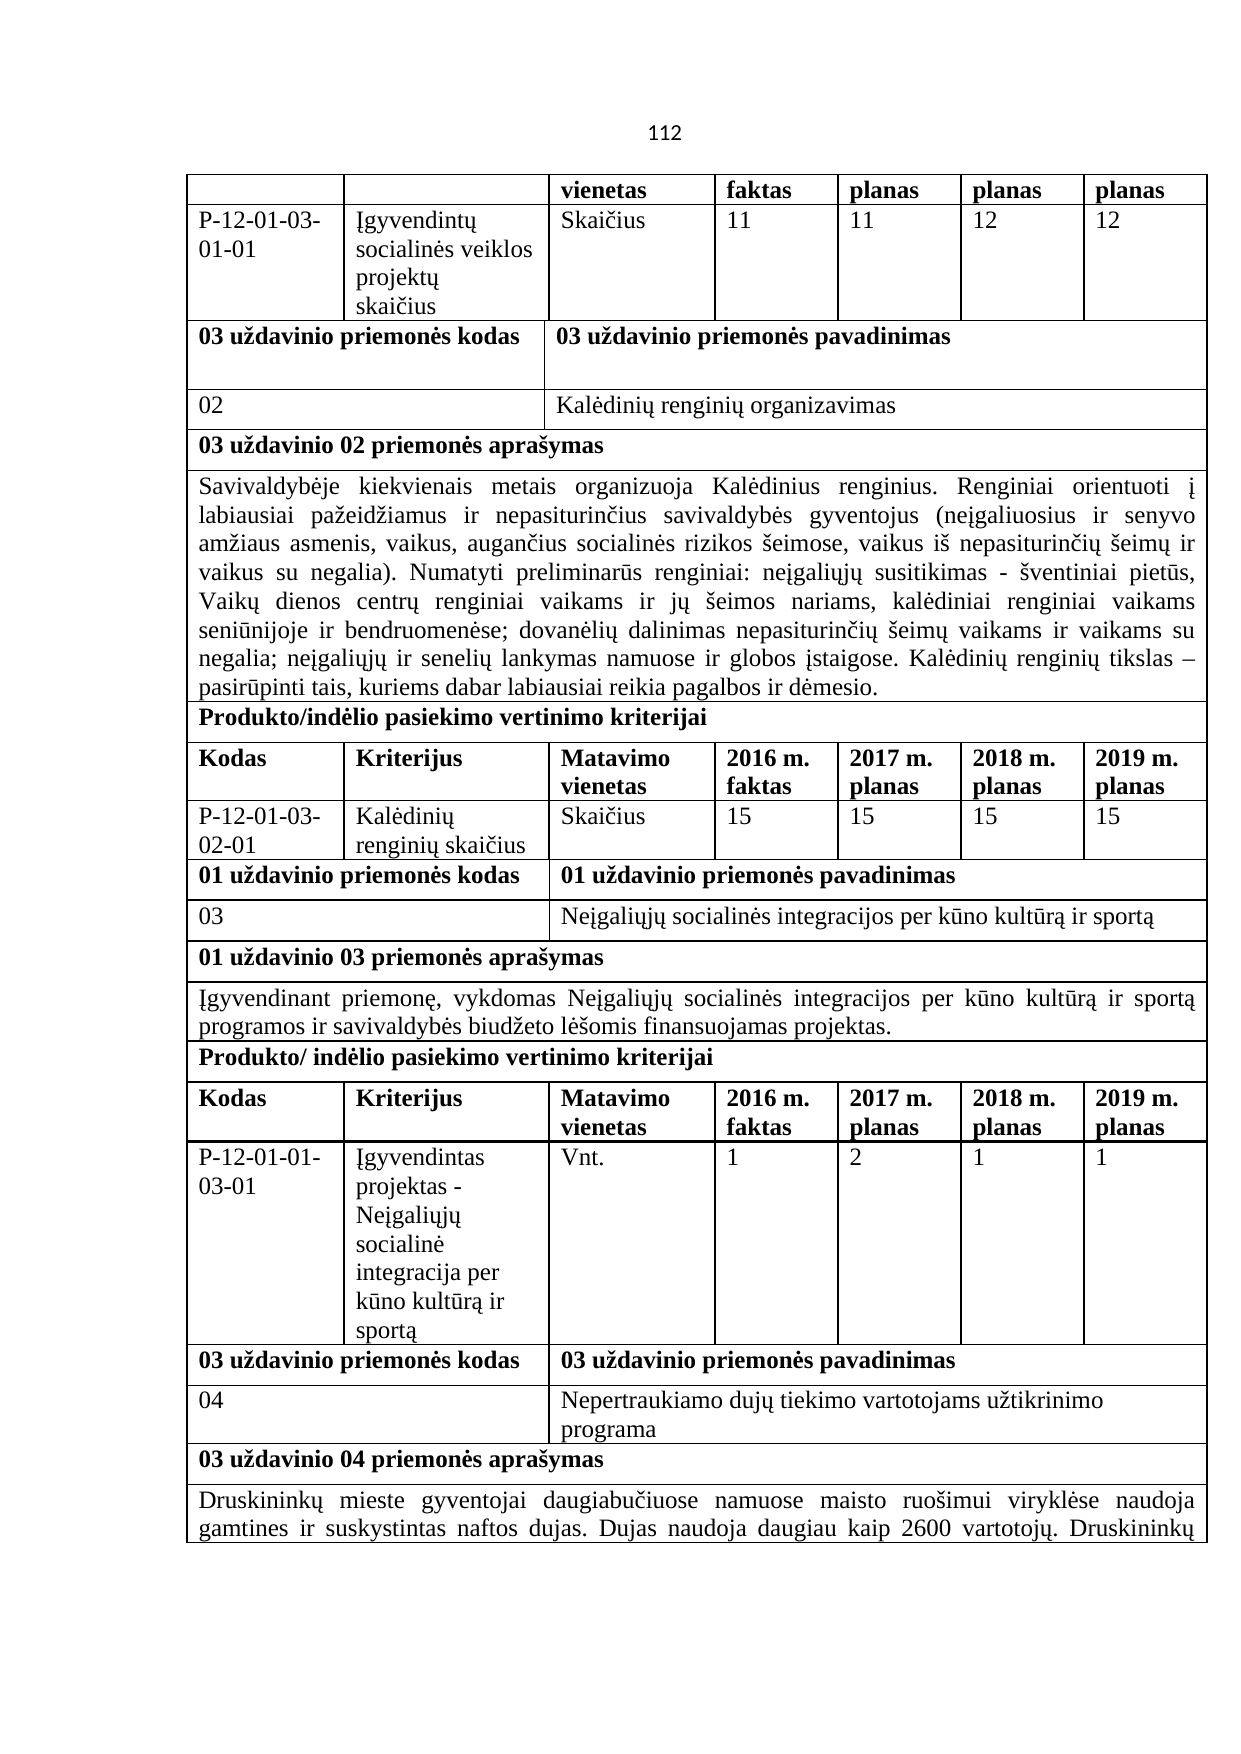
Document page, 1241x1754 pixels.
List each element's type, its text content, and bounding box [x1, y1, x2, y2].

table_cell 11 [839, 205, 960, 320]
table_cell Kodas [188, 1083, 343, 1140]
table_cell 2018 m. planas [962, 1083, 1083, 1140]
table_cell Kalėdinių renginių skaičius [345, 801, 548, 859]
table_cell 03 uždavinio priemonės kodas [188, 321, 544, 389]
table_cell Produkto/indėlio pasiekimo vertinimo kriterijai [188, 702, 1206, 742]
table_cell [188, 175, 343, 204]
table_cell 03 uždavinio priemonės pavadinimas [545, 321, 1206, 389]
table_cell 2018 m. planas [962, 743, 1083, 800]
table_cell Įgyvendintų socialinės veiklos projektų skaičius [345, 205, 548, 320]
table_cell 2016 m. faktas [716, 743, 837, 800]
table_cell planas [839, 175, 960, 204]
table_cell 12 [1085, 205, 1206, 320]
table_cell Įgyvendinant priemonę, vykdomas Neįgaliųjų socialinės integracijos per kūno kultūrą ir sportą programos ir savivaldybės biudžeto lėšomis finansuojamas projektas. [188, 983, 1206, 1040]
table_cell 15 [839, 801, 960, 859]
table_cell Įgyvendintas projektas - Neįgaliųjų socialinė integracija per kūno kultūrą ir sportą [345, 1143, 548, 1344]
table_cell 01 uždavinio priemonės pavadinimas [550, 860, 1206, 899]
table_cell Kriterijus [345, 1083, 548, 1140]
table_cell 1 [716, 1143, 837, 1344]
table_cell 2017 m. planas [839, 1083, 960, 1140]
table_cell Savivaldybėje kiekvienais metais organizuoja Kalėdinius renginius. Renginiai orientuoti į labiausiai pažeidžiamus ir nepasiturinčius savivaldybės gyventojus (neįgaliuosius ir senyvo amžiaus asmenis, vaikus, augančius socialinės rizikos šeimose, vaikus iš nepasiturinčių šeimų ir vaikus su negalia). Numatyti preliminarūs renginiai: neįgaliųjų susitikimas - šventiniai pietūs, Vaikų dienos centrų renginiai vaikams ir jų šeimos nariams, kalėdiniai renginiai vaikams seniūnijoje ir bendruomenėse; dovanėlių dalinimas nepasiturinčių šeimų vaikams ir vaikams su negalia; neįgaliųjų ir senelių lankymas namuose ir globos įstaigose. Kalėdinių renginių tikslas – pasirūpinti tais, kuriems dabar labiausiai reikia pagalbos ir dėmesio. [188, 471, 1206, 701]
table_cell P-12-01-01-03-01 [188, 1143, 343, 1344]
table_cell Kalėdinių renginių organizavimas [545, 390, 1206, 429]
table_cell vienetas [550, 175, 714, 204]
table_cell 15 [1085, 801, 1206, 859]
table_cell 2016 m. faktas [716, 1083, 837, 1140]
table_cell Vnt. [550, 1143, 714, 1344]
table_cell Matavimo vienetas [550, 1083, 714, 1140]
table_cell 03 uždavinio priemonės pavadinimas [550, 1345, 1206, 1384]
table_cell 03 uždavinio 04 priemonės aprašymas [188, 1444, 1206, 1484]
table_cell Produkto/ indėlio pasiekimo vertinimo kriterijai [188, 1042, 1206, 1081]
table_cell Skaičius [550, 205, 714, 320]
table_cell Matavimo vienetas [550, 743, 714, 800]
table_cell 11 [716, 205, 837, 320]
table_cell 15 [962, 801, 1083, 859]
table_cell 1 [962, 1143, 1083, 1344]
table_cell 03 uždavinio priemonės kodas [188, 1345, 548, 1384]
table_cell P-12-01-03-01-01 [188, 205, 343, 320]
table_cell [345, 175, 548, 204]
table_cell 2 [839, 1143, 960, 1344]
table_cell 15 [716, 801, 837, 859]
table_cell 1 [1085, 1143, 1206, 1344]
table_cell Kodas [188, 743, 343, 800]
table_cell 2017 m. planas [839, 743, 960, 800]
table_cell 01 uždavinio 03 priemonės aprašymas [188, 942, 1206, 981]
table_cell Nepertraukiamo dujų tiekimo vartotojams užtikrinimo programa [550, 1386, 1206, 1443]
table_cell 03 uždavinio 02 priemonės aprašymas [188, 430, 1206, 470]
table_cell planas [962, 175, 1083, 204]
table_cell Kriterijus [345, 743, 548, 800]
table_cell faktas [716, 175, 837, 204]
table_cell 2019 m. planas [1085, 1083, 1206, 1140]
table_cell planas [1085, 175, 1206, 204]
table_cell 2019 m. planas [1085, 743, 1206, 800]
table_cell 04 [188, 1386, 548, 1443]
table_cell 01 uždavinio priemonės kodas [188, 860, 549, 899]
table_cell Druskininkų mieste gyventojai daugiabučiuose namuose maisto ruošimui viryklėse naudoja gamtines ir suskystintas naftos dujas. Dujas naudoja daugiau kaip 2600 vartotojų. Druskininkų [188, 1485, 1206, 1542]
table_cell P-12-01-03-02-01 [188, 801, 343, 859]
table_cell 02 [188, 390, 544, 429]
table_cell 12 [962, 205, 1083, 320]
table_cell Neįgaliųjų socialinės integracijos per kūno kultūrą ir sportą [550, 901, 1206, 940]
table_cell Skaičius [550, 801, 714, 859]
table_cell 03 [188, 901, 549, 940]
